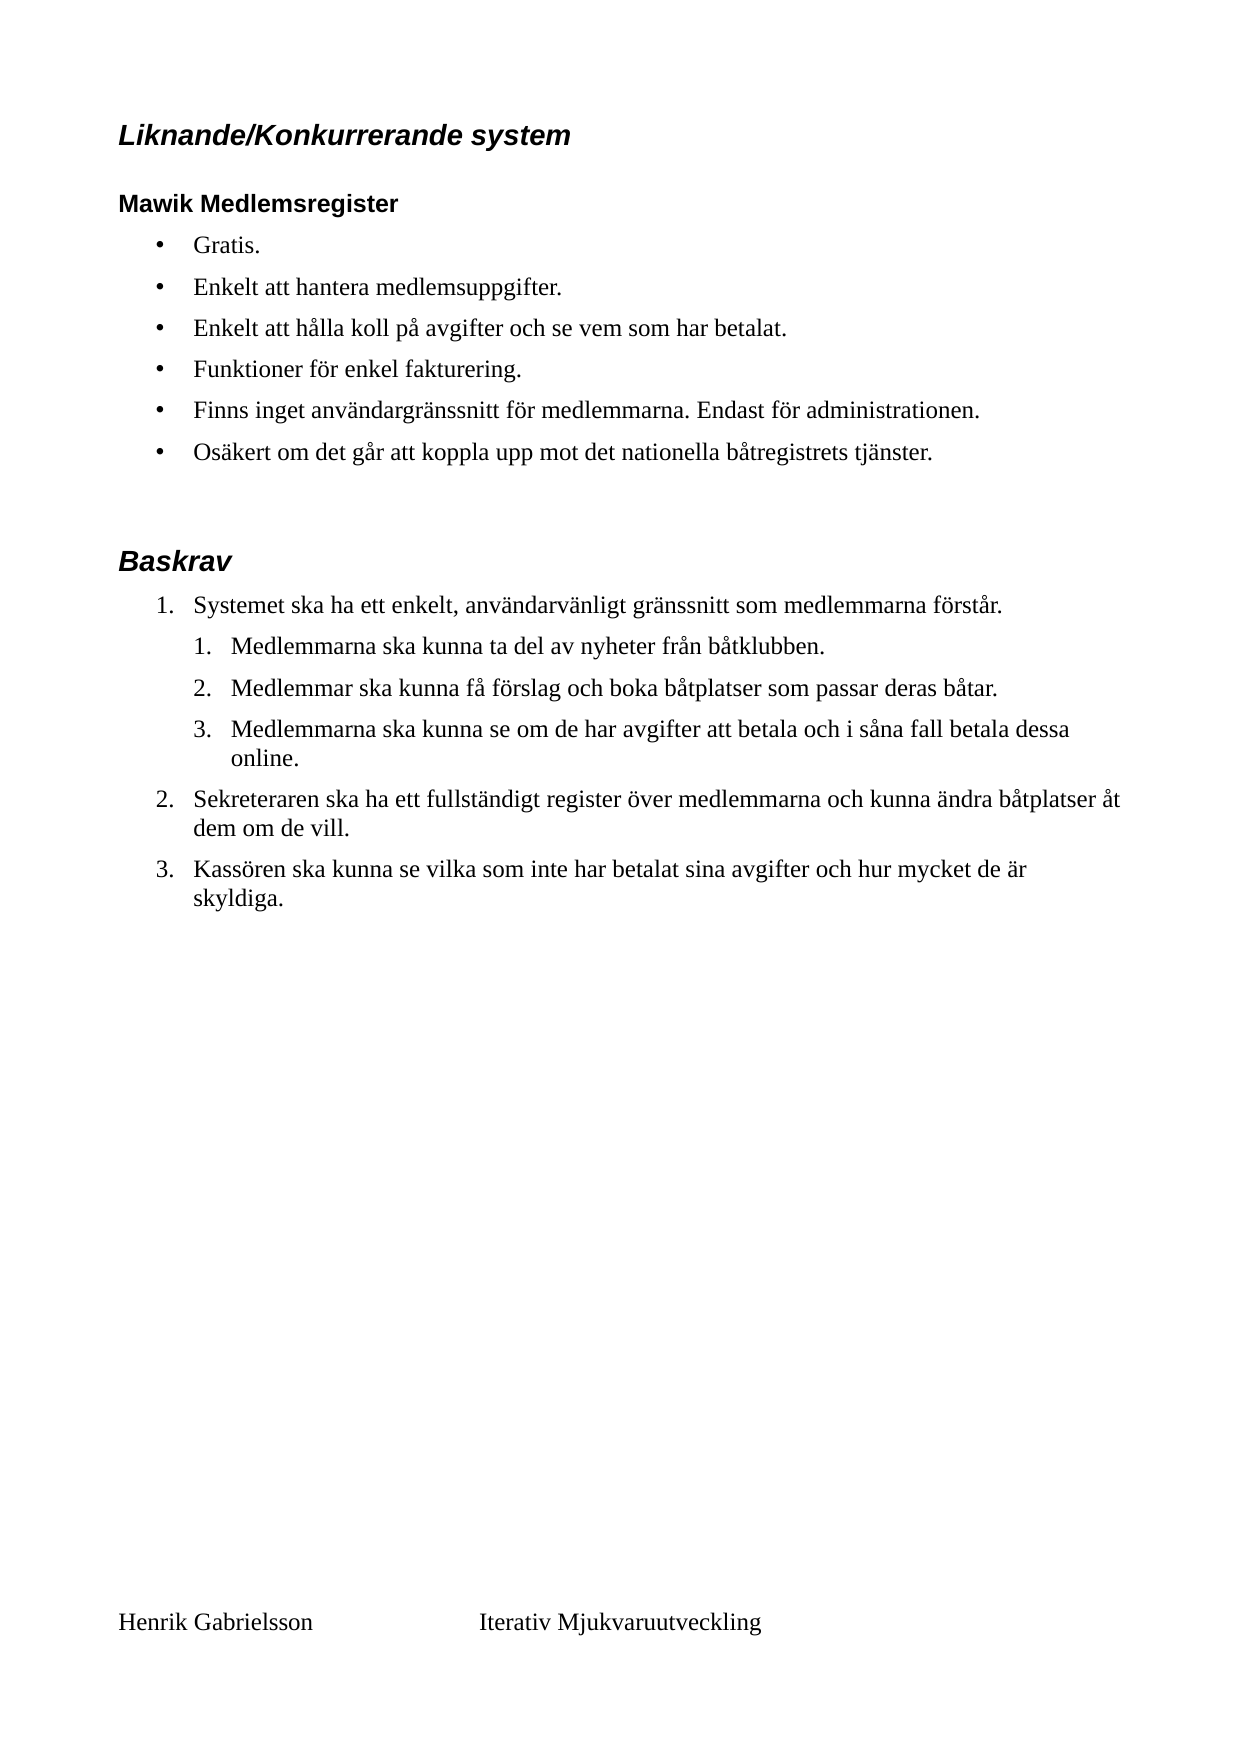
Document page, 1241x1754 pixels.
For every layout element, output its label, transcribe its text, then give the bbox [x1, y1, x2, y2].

subtitle Baskrav [118, 544, 1122, 578]
list Osäkert om det går att koppla upp mot det nationella båtregistrets tjänster. [156, 437, 1122, 465]
subtitle Mawik Medlemsregister [118, 189, 1122, 218]
list Gratis. [156, 230, 1122, 259]
list Medlemmarna ska kunna se om de har avgifter att betala och i såna fall betala dessa online. [193, 714, 1122, 771]
list Funktioner för enkel fakturering. [156, 354, 1122, 383]
list Kassören ska kunna se vilka som inte har betalat sina avgifter och hur mycket de är skyldiga. [156, 854, 1122, 911]
subtitle Liknande/Konkurrerande system [118, 118, 1122, 152]
list Finns inget användargränssnitt för medlemmarna. Endast för administrationen. [156, 395, 1122, 424]
list Enkelt att hantera medlemsuppgifter. [156, 272, 1122, 300]
list Medlemmarna ska kunna ta del av nyheter från båtklubben. [193, 631, 1122, 660]
list Medlemmar ska kunna få förslag och boka båtplatser som passar deras båtar. [193, 673, 1122, 701]
list Enkelt att hålla koll på avgifter och se vem som har betalat. [156, 313, 1122, 342]
list Sekreteraren ska ha ett fullständigt register över medlemmarna och kunna ändra båtplatser åt dem om de vill. [156, 784, 1122, 841]
list Systemet ska ha ett enkelt, användarvänligt gränssnitt som medlemmarna förstår. [156, 590, 1122, 619]
